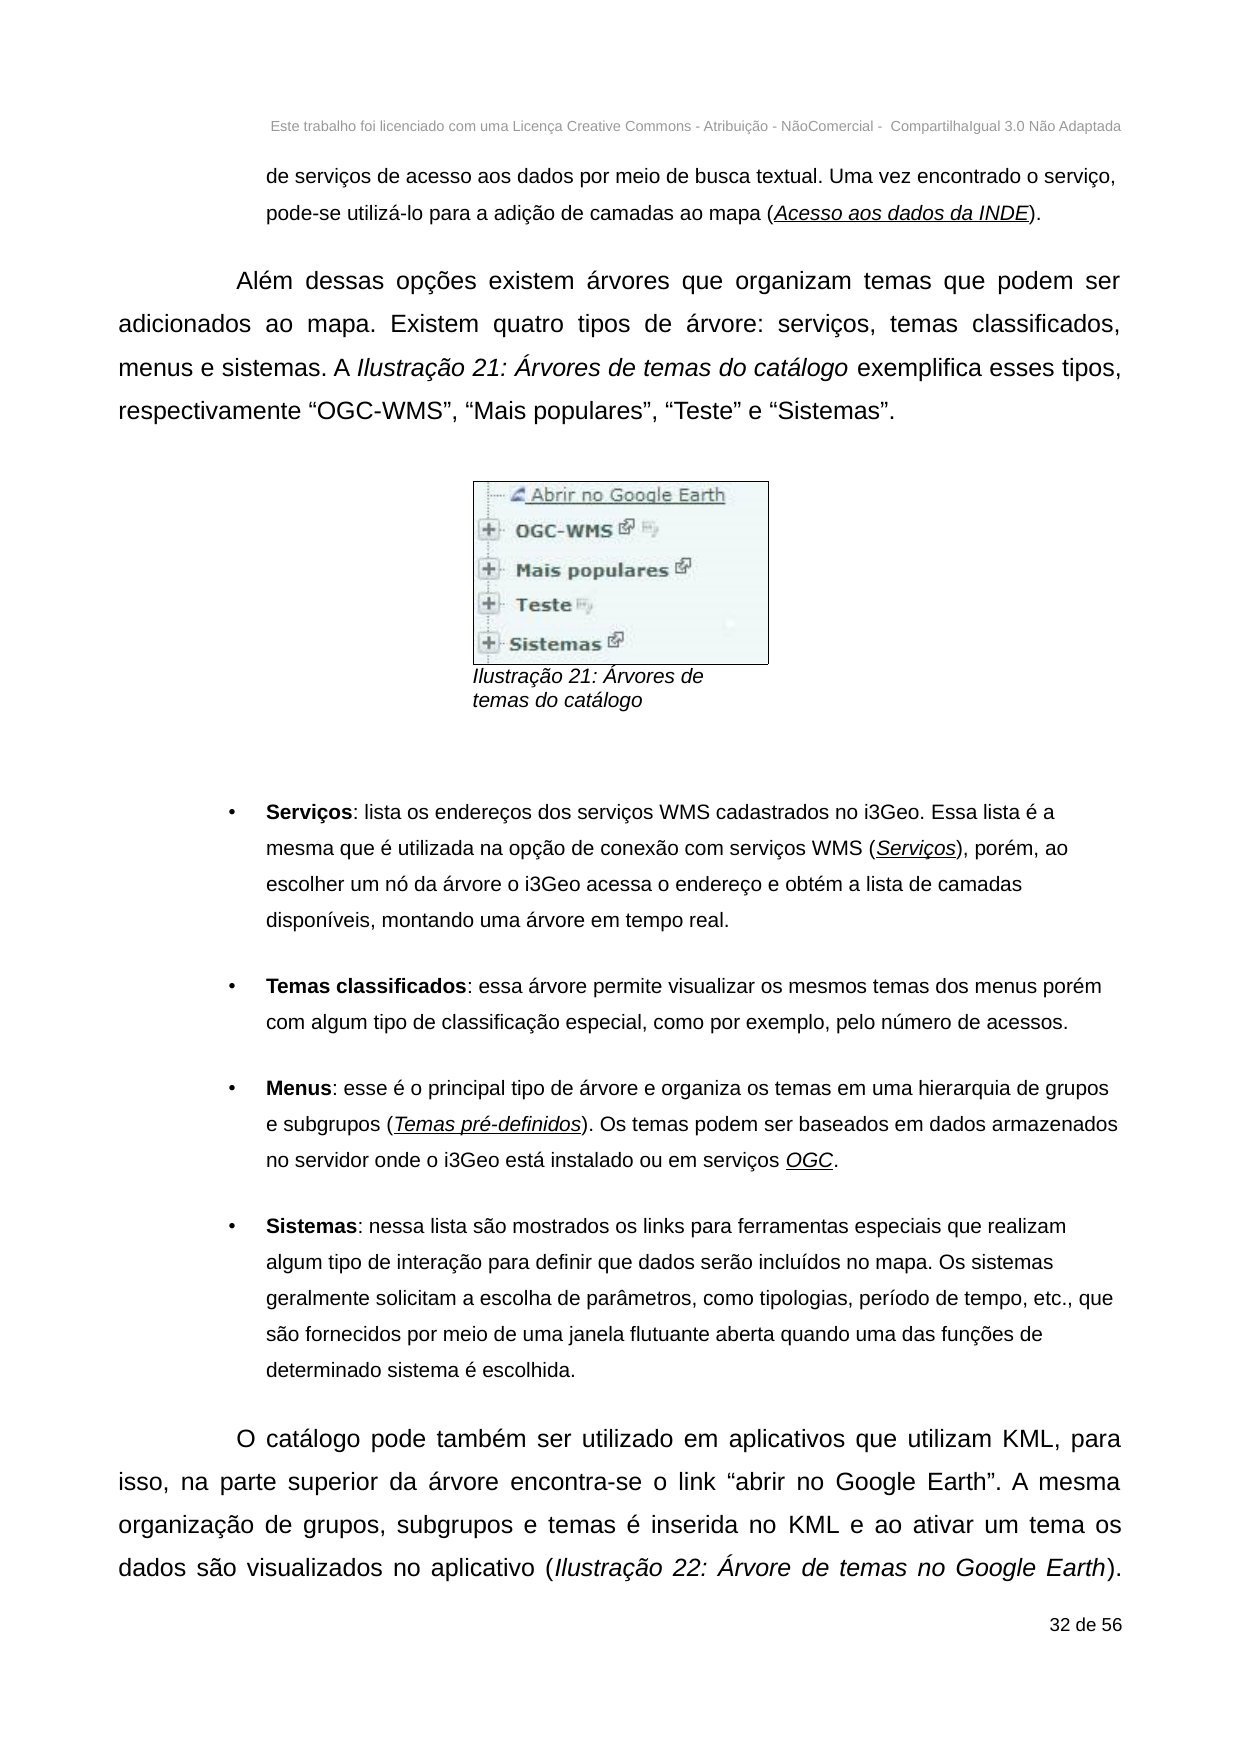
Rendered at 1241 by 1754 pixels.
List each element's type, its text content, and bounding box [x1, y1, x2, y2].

picture [474, 482, 768, 664]
list de serviços de acesso aos dados por meio de busca textual. Uma vez encontrado o serviço, pode-se utilizá-lo para a adição de camadas ao mapa (Acesso aos dados da INDE). [228, 164, 1122, 224]
list Sistemas: nessa lista são mostrados os links para ferramentas especiais que realizam algum tipo de interação para definir que dados serão incluídos no mapa. Os sistemas geralmente solicitam a escolha de parâmetros, como tipologias, período de tempo, etc., que são fornecidos por meio de uma janela flutuante aberta quando uma das funções de determinado sistema é escolhida. [228, 1214, 1122, 1382]
text O catálogo pode também ser utilizado em aplicativos que utilizam KML, para isso, na parte superior da árvore encontra-se o link “abrir no Google Earth”. A mesma organização de grupos, subgrupos e temas é inserida no KML e ao ativar um tema os dados são visualizados no aplicativo (Ilustração 22: Árvore de temas no Google Earth). [118, 1424, 1122, 1582]
text Ilustração 21: Árvores de temas do catálogo [472, 665, 768, 712]
text Além dessas opções existem árvores que organizam temas que podem ser adicionados ao mapa. Existem quatro tipos de árvore: serviços, temas classificados, menus e sistemas. A Ilustração 21: Árvores de temas do catálogo exemplifica esses tipos, respectivamente “OGC-WMS”, “Mais populares”, “Teste” e “Sistemas”. [118, 266, 1122, 424]
list Serviços: lista os endereços dos serviços WMS cadastrados no i3Geo. Essa lista é a mesma que é utilizada na opção de conexão com serviços WMS (Serviços), porém, ao escolher um nó da árvore o i3Geo acessa o endereço e obtém a lista de camadas disponíveis, montando uma árvore em tempo real. [228, 800, 1122, 932]
list Temas classificados: essa árvore permite visualizar os mesmos temas dos menus porém com algum tipo de classificação especial, como por exemplo, pelo número de acessos. [228, 974, 1122, 1034]
list Menus: esse é o principal tipo de árvore e organiza os temas em uma hierarquia de grupos e subgrupos (Temas pré-definidos). Os temas podem ser baseados em dados armazenados no servidor onde o i3Geo está instalado ou em serviços OGC. [228, 1076, 1122, 1172]
